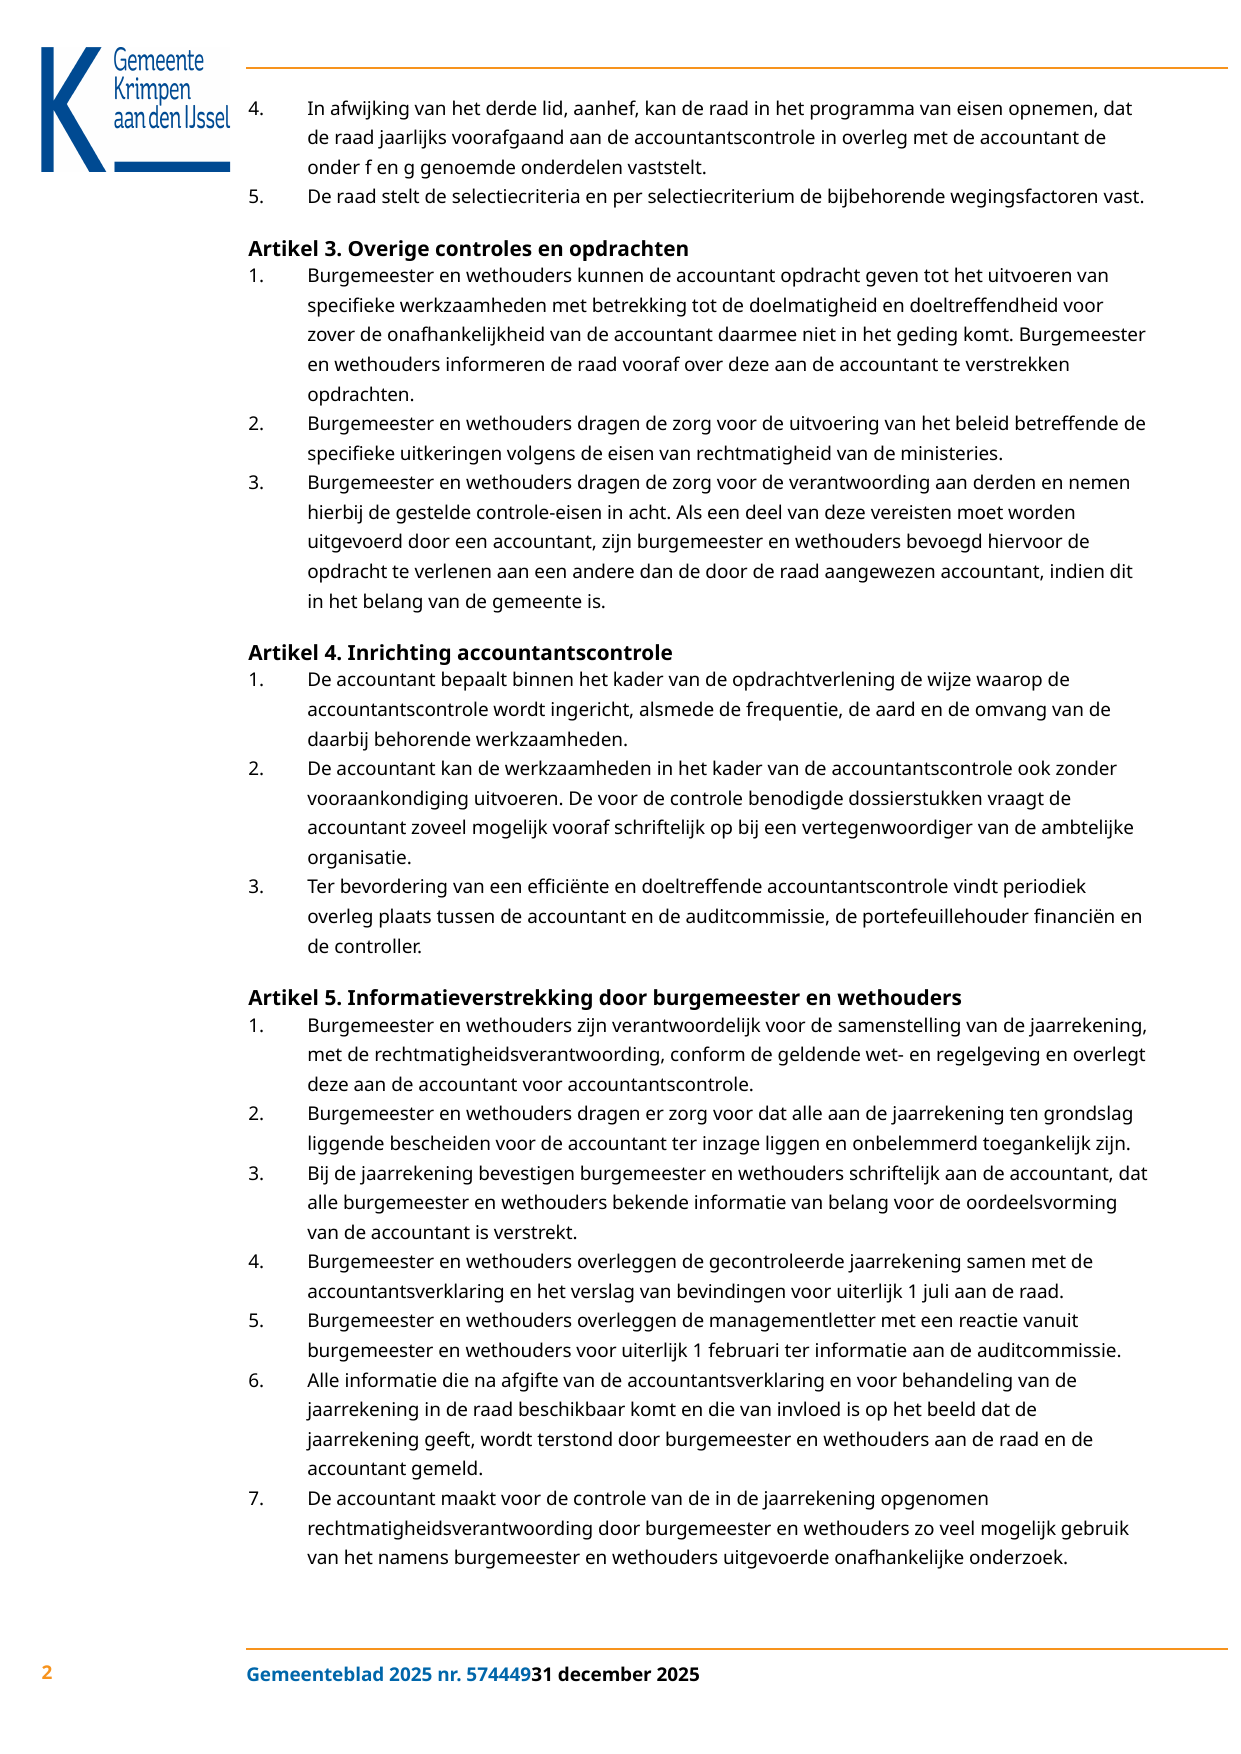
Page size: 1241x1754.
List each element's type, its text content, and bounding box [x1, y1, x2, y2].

list Burgemeester en wethouders overleggen de managementletter met een reactie vanuit burgemeester en wethouders voor uiterlijk 1 februari ter informatie aan de auditcommissie. [248, 1308, 1152, 1363]
list Burgemeester en wethouders zijn verantwoordelijk voor de samenstelling van de jaarrekening, met de rechtmatigheidsverantwoording, conform de geldende wet- en regelgeving en overlegt deze aan de accountant voor accountantscontrole. [248, 1012, 1152, 1097]
list De accountant bepaalt binnen het kader van de opdrachtverlening de wijze waarop de accountantscontrole wordt ingericht, alsmede de frequentie, de aard en de omvang van de daarbij behorende werkzaamheden. [248, 667, 1152, 752]
list Ter bevordering van een efficiënte en doeltreffende accountantscontrole vindt periodiek overleg plaats tussen de accountant en de auditcommissie, de portefeuillehouder financiën en de controller. [248, 874, 1152, 959]
list Burgemeester en wethouders dragen de zorg voor de uitvoering van het beleid betreffende de specifieke uitkeringen volgens de eisen van rechtmatigheid van de ministeries. [248, 410, 1152, 466]
list De accountant maakt voor de controle van de in de jaarrekening opgenomen rechtmatigheidsverantwoording door burgemeester en wethouders zo veel mogelijk gebruik van het namens burgemeester en wethouders uitgevoerde onafhankelijke onderzoek. [248, 1485, 1152, 1570]
text Artikel 3. Overige controles en opdrachten [248, 234, 1152, 262]
list De raad stelt de selectiecriteria en per selectiecriterium de bijbehorende wegingsfactoren vast. [248, 183, 1152, 209]
list Burgemeester en wethouders overleggen de gecontroleerde jaarrekening samen met de accountantsverklaring en het verslag van bevindingen voor uiterlijk 1 juli aan de raad. [248, 1248, 1152, 1304]
list Burgemeester en wethouders dragen de zorg voor de verantwoording aan derden en nemen hierbij de gestelde controle-eisen in acht. Als een deel van deze vereisten moet worden uitgevoerd door een accountant, zijn burgemeester en wethouders bevoegd hiervoor de opdracht te verlenen aan een andere dan de door de raad aangewezen accountant, indien dit in het belang van de gemeente is. [248, 469, 1152, 613]
list Bij de jaarrekening bevestigen burgemeester en wethouders schriftelijk aan de accountant, dat alle burgemeester en wethouders bekende informatie van belang voor de oordeelsvorming van de accountant is verstrekt. [248, 1160, 1152, 1244]
picture [41, 47, 231, 172]
text Artikel 4. Inrichting accountantscontrole [248, 638, 1152, 667]
list De accountant kan de werkzaamheden in het kader van de accountantscontrole ook zonder vooraankondiging uitvoeren. De voor de controle benodigde dossierstukken vraagt de accountant zoveel mogelijk vooraf schriftelijk op bij een vertegenwoordiger van de ambtelijke organisatie. [248, 755, 1152, 870]
list Alle informatie die na afgifte van de accountantsverklaring en voor behandeling van de jaarrekening in de raad beschikbaar komt en die van invloed is op het beeld dat de jaarrekening geeft, wordt terstond door burgemeester en wethouders aan de raad en de accountant gemeld. [248, 1367, 1152, 1481]
list In afwijking van het derde lid, aanhef, kan de raad in het programma van eisen opnemen, dat de raad jaarlijks voorafgaand aan de accountantscontrole in overleg met de accountant de onder f en g genoemde onderdelen vaststelt. [248, 95, 1152, 180]
list Burgemeester en wethouders dragen er zorg voor dat alle aan de jaarrekening ten grondslag liggende bescheiden voor de accountant ter inzage liggen en onbelemmerd toegankelijk zijn. [248, 1101, 1152, 1156]
list Burgemeester en wethouders kunnen de accountant opdracht geven tot het uitvoeren van specifieke werkzaamheden met betrekking tot de doelmatigheid en doeltreffendheid voor zover de onafhankelijkheid van de accountant daarmee niet in het geding komt. Burgemeester en wethouders informeren de raad vooraf over deze aan de accountant te verstrekken opdrachten. [248, 262, 1152, 406]
text Artikel 5. Informatieverstrekking door burgemeester en wethouders [248, 983, 1152, 1012]
